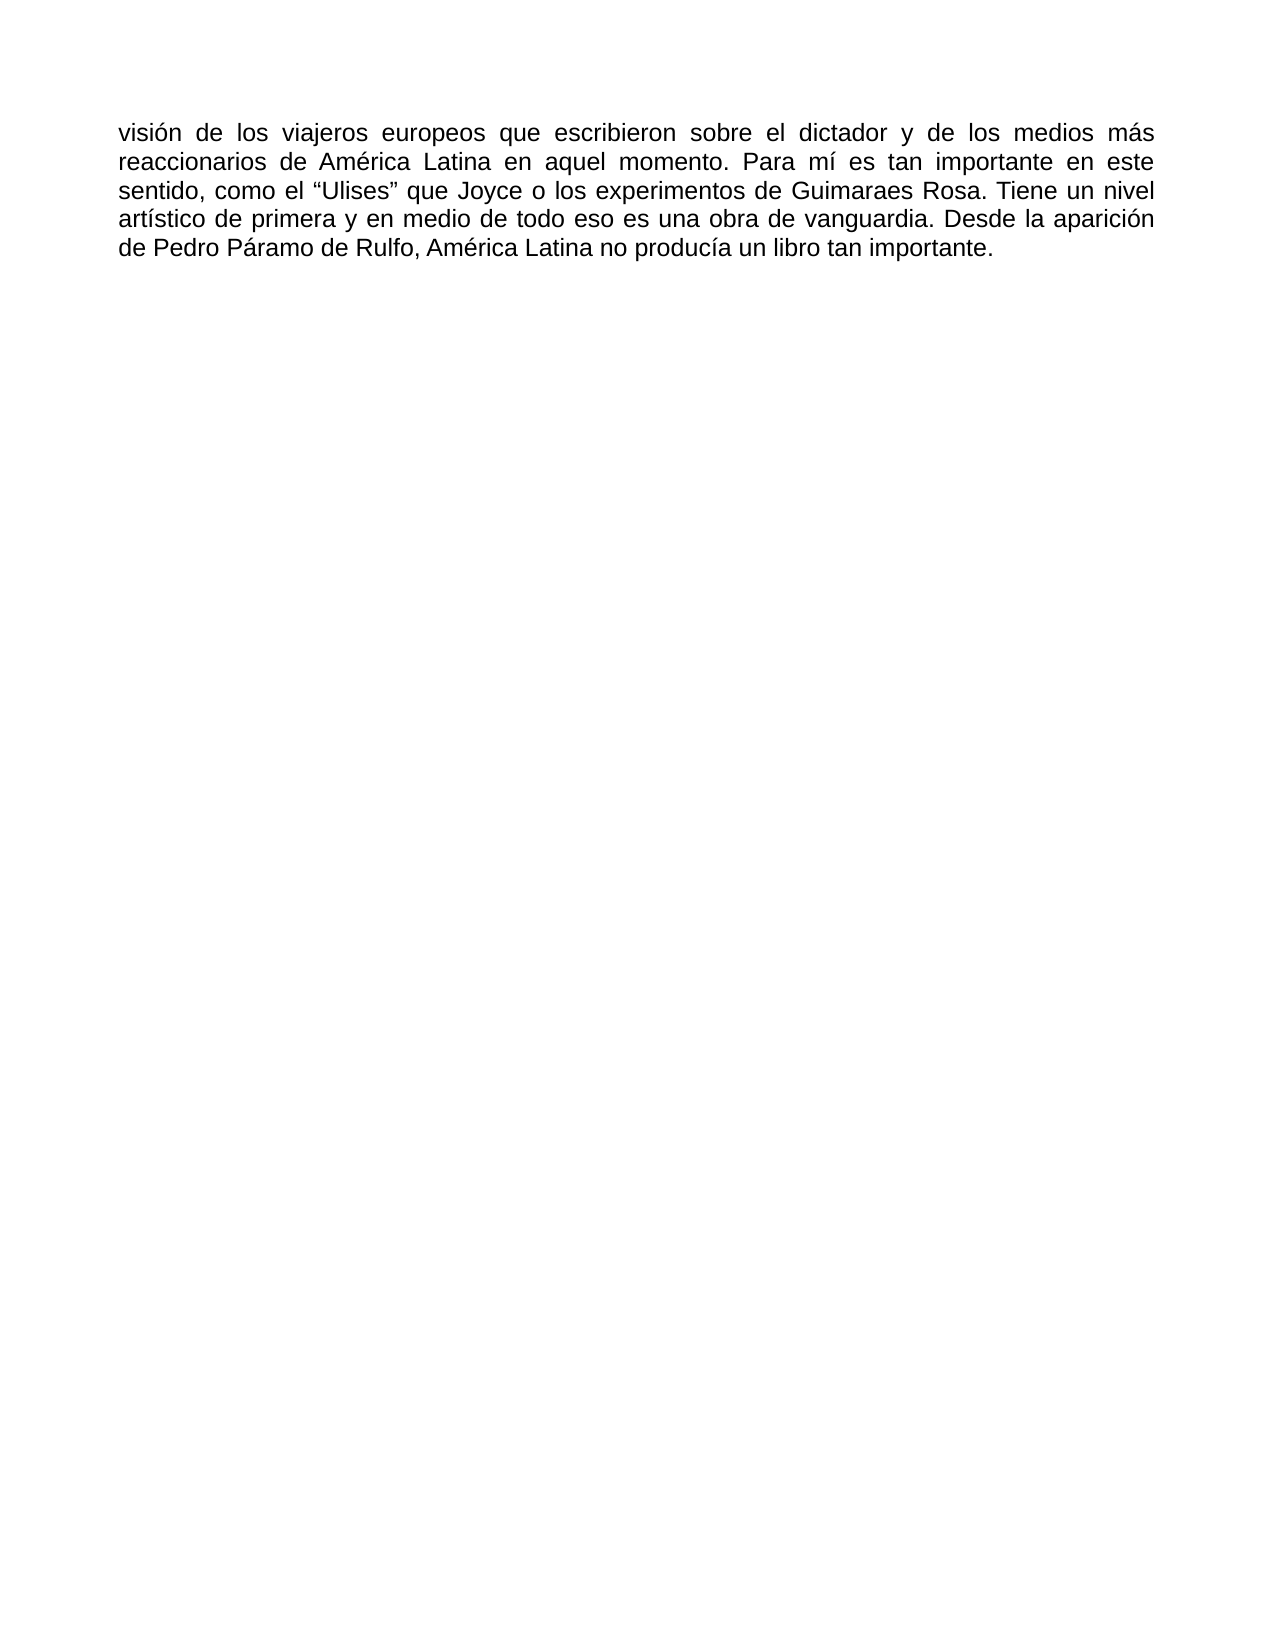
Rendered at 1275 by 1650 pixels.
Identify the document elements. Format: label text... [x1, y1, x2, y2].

text visión de los viajeros europeos que escribieron sobre el dictador y de los medios más reaccionarios de América Latina en aquel momento. Para mí es tan importante en este sentido, como el “Ulises” que Joyce o los experimentos de Guimaraes Rosa. Tiene un nivel artístico de primera y en medio de todo eso es una obra de vanguardia. Desde la aparición de Pedro Páramo de Rulfo, América Latina no producía un libro tan importante. [118, 118, 1157, 262]
